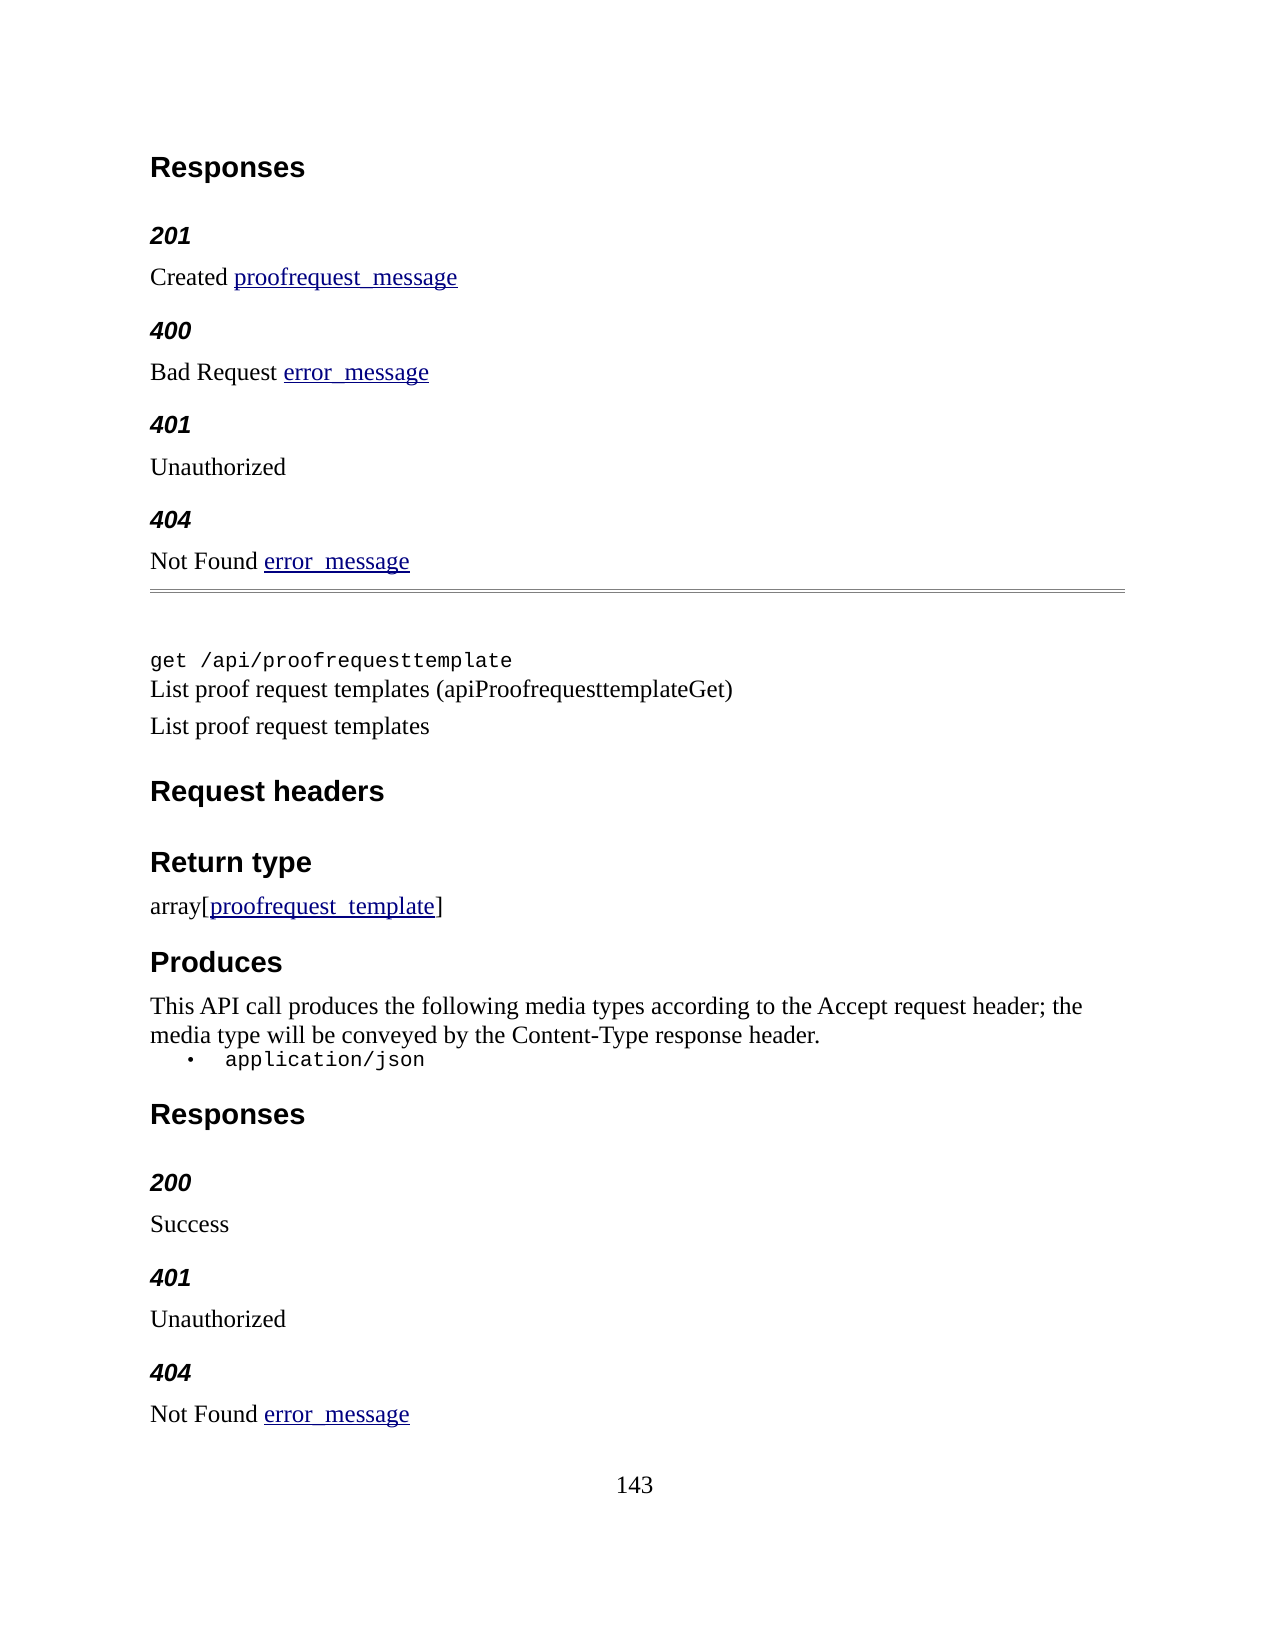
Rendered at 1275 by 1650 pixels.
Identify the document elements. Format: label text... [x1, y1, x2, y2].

subtitle Request headers [150, 774, 1125, 808]
subtitle 404 [150, 505, 1125, 534]
text Not Found error_message [150, 546, 1125, 575]
subtitle Return type [150, 845, 1125, 879]
text List proof request templates [150, 711, 1125, 740]
subtitle Responses [150, 150, 1125, 183]
subtitle 401 [150, 1263, 1125, 1292]
text List proof request templates (apiProofrequesttemplateGet) [150, 674, 1125, 702]
text Not Found error_message [150, 1399, 1125, 1428]
text Bad Request error_message [150, 357, 1125, 386]
subtitle 404 [150, 1358, 1125, 1386]
subtitle 400 [150, 316, 1125, 344]
subtitle 401 [150, 411, 1125, 439]
text Success [150, 1209, 1125, 1238]
text get /api/proofrequesttemplate [150, 650, 1125, 674]
text Created proofrequest_message [150, 262, 1125, 291]
text Unauthorized [150, 452, 1125, 480]
list application/json [187, 1048, 1125, 1072]
subtitle 200 [150, 1168, 1125, 1197]
subtitle 201 [150, 221, 1125, 249]
text This API call produces the following media types according to the Accept request header; the media type will be conveyed by the Content-Type response header. [150, 991, 1125, 1048]
text array[proofrequest_template] [150, 891, 1125, 920]
text Unauthorized [150, 1304, 1125, 1333]
subtitle Responses [150, 1097, 1125, 1131]
subtitle Produces [150, 945, 1125, 978]
